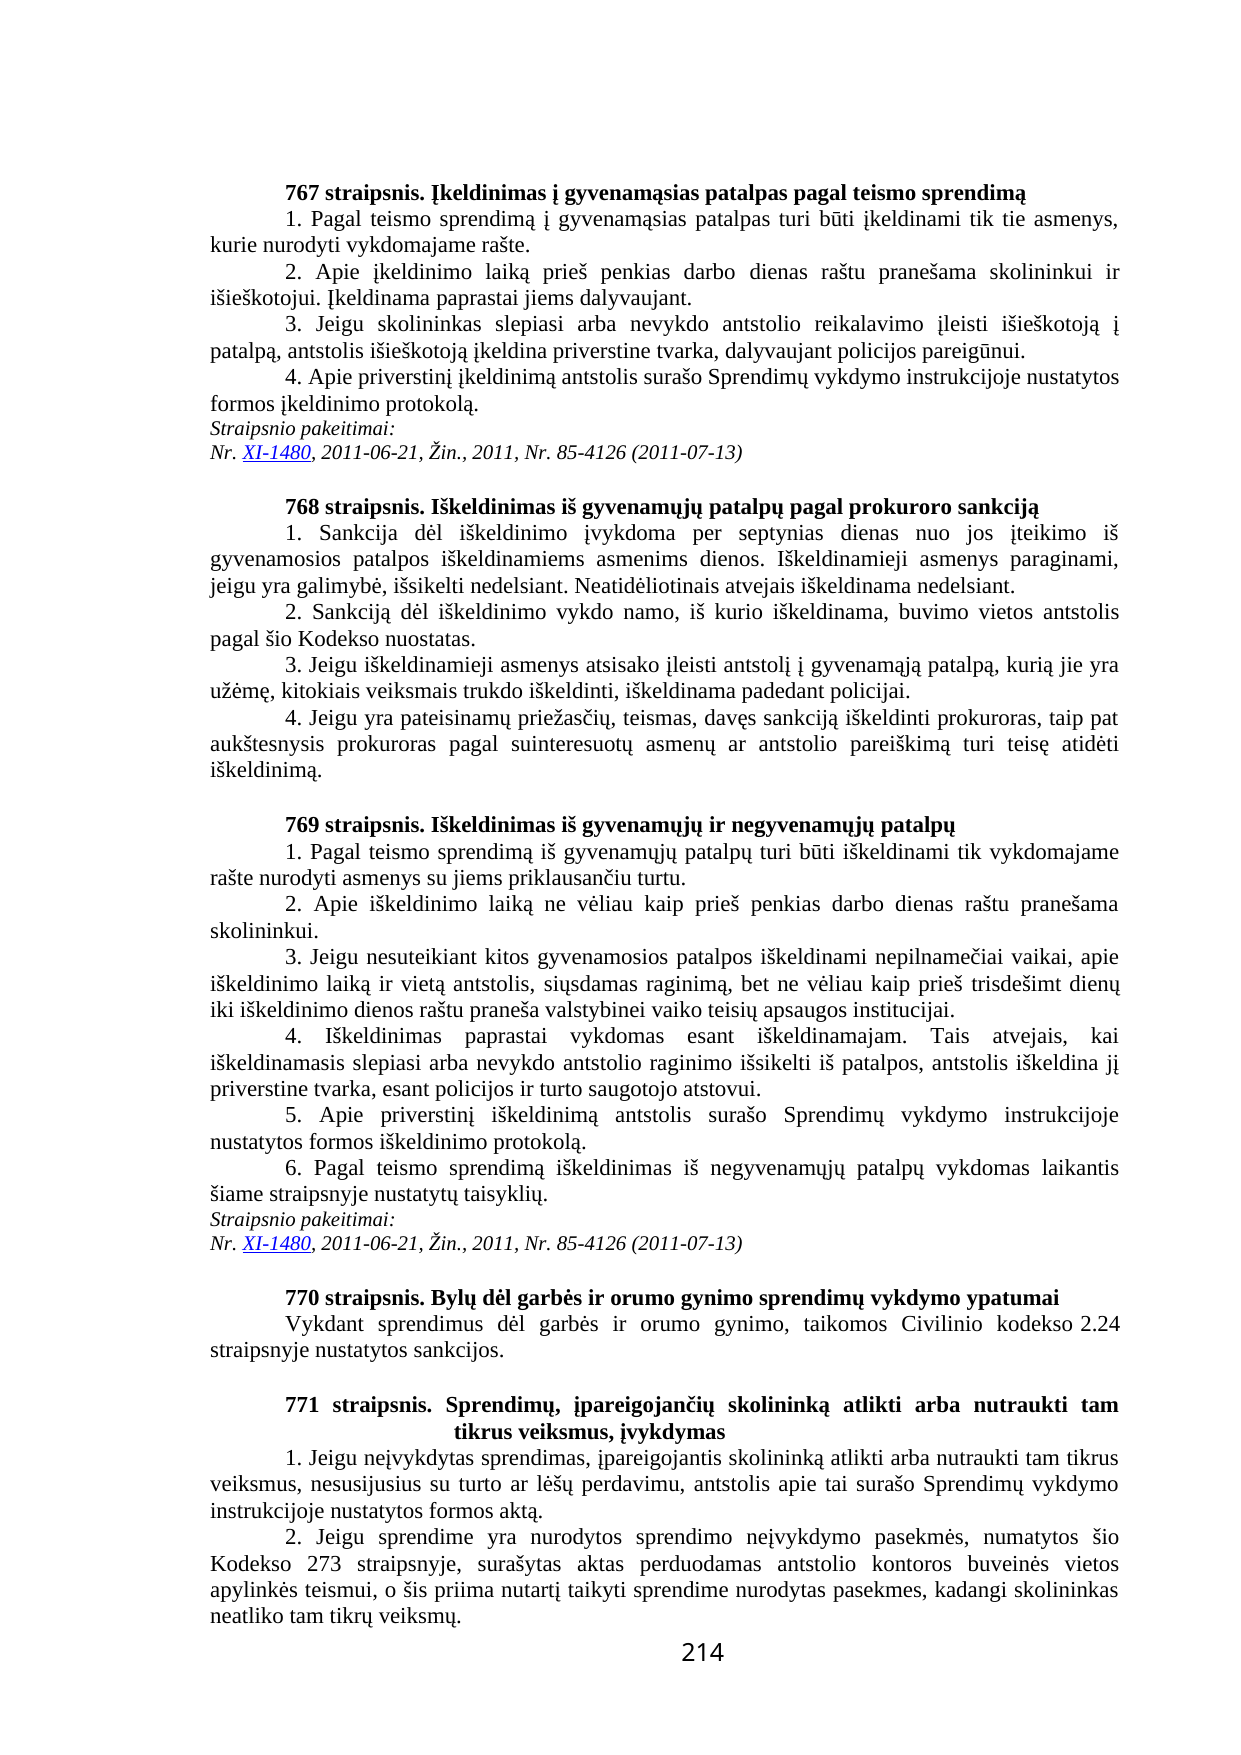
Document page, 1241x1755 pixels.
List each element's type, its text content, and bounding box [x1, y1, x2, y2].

text 1. Jeigu neįvykdytas sprendimas, įpareigojantis skolininką atlikti arba nutraukti tam tikrus veiksmus, nesusijusius su turto ar lėšų perdavimu, antstolis apie tai surašo Sprendimų vykdymo instrukcijoje nustatytos formos aktą. [210, 1444, 1120, 1523]
text 1. Pagal teismo sprendimą į gyvenamąsias patalpas turi būti įkeldinami tik tie asmenys, kurie nurodyti vykdomajame rašte. [210, 205, 1120, 258]
text 770 straipsnis. Bylų dėl garbės ir orumo gynimo sprendimų vykdymo ypatumai [285, 1284, 1120, 1310]
text 2. Sankciją dėl iškeldinimo vykdo namo, iš kurio iškeldinama, buvimo vietos antstolis pagal šio Kodekso nuostatas. [210, 598, 1120, 651]
text 6. Pagal teismo sprendimą iškeldinimas iš negyvenamųjų patalpų vykdomas laikantis šiame straipsnyje nustatytų taisyklių. [210, 1154, 1120, 1207]
text 2. Apie įkeldinimo laiką prieš penkias darbo dienas raštu pranešama skolininkui ir išieškotojui. Įkeldinama paprastai jiems dalyvaujant. [210, 258, 1120, 311]
text 2. Jeigu sprendime yra nurodytos sprendimo neįvykdymo pasekmės, numatytos šio Kodekso 273 straipsnyje, surašytas aktas perduodamas antstolio kontoros buveinės vietos apylinkės teismui, o šis priima nutartį taikyti sprendime nurodytas pasekmes, kadangi skolininkas neatliko tam tikrų veiksmų. [210, 1523, 1120, 1629]
text 768 straipsnis. Iškeldinimas iš gyvenamųjų patalpų pagal prokuroro sankciją [285, 493, 1120, 519]
text Vykdant sprendimus dėl garbės ir orumo gynimo, taikomos Civilinio kodekso 2.24 straipsnyje nustatytos sankcijos. [210, 1310, 1120, 1363]
text 5. Apie priverstinį iškeldinimą antstolis surašo Sprendimų vykdymo instrukcijoje nustatytos formos iškeldinimo protokolą. [210, 1101, 1120, 1154]
text Straipsnio pakeitimai: [210, 416, 1120, 440]
text 767 straipsnis. Įkeldinimas į gyvenamąsias patalpas pagal teismo sprendimą [285, 179, 1120, 205]
text 4. Jeigu yra pateisinamų priežasčių, teismas, davęs sankciją iškeldinti prokuroras, taip pat aukštesnysis prokuroras pagal suinteresuotų asmenų ar antstolio pareiškimą turi teisę atidėti iškeldinimą. [210, 704, 1120, 783]
text 2. Apie iškeldinimo laiką ne vėliau kaip prieš penkias darbo dienas raštu pranešama skolininkui. [210, 891, 1120, 943]
text 3. Jeigu skolininkas slepiasi arba nevykdo antstolio reikalavimo įleisti išieškotoją į patalpą, antstolis išieškotoją įkeldina priverstine tvarka, dalyvaujant policijos pareigūnui. [210, 311, 1120, 363]
text 769 straipsnis. Iškeldinimas iš gyvenamųjų ir negyvenamųjų patalpų [210, 811, 1120, 838]
text Nr. XI-1480, 2011-06-21, Žin., 2011, Nr. 85-4126 (2011-07-13) [210, 1231, 1120, 1255]
text 4. Iškeldinimas paprastai vykdomas esant iškeldinamajam. Tais atvejais, kai iškeldinamasis slepiasi arba nevykdo antstolio raginimo išsikelti iš patalpos, antstolis iškeldina jį priverstine tvarka, esant policijos ir turto saugotojo atstovui. [210, 1022, 1120, 1101]
text 4. Apie priverstinį įkeldinimą antstolis surašo Sprendimų vykdymo instrukcijoje nustatytos formos įkeldinimo protokolą. [210, 363, 1120, 416]
text Nr. XI-1480, 2011-06-21, Žin., 2011, Nr. 85-4126 (2011-07-13) [210, 440, 1120, 464]
text 1. Sankcija dėl iškeldinimo įvykdoma per septynias dienas nuo jos įteikimo iš gyvenamosios patalpos iškeldinamiems asmenims dienos. Iškeldinamieji asmenys paraginami, jeigu yra galimybė, išsikelti nedelsiant. Neatidėliotinais atvejais iškeldinama nedelsiant. [210, 519, 1120, 598]
text Straipsnio pakeitimai: [210, 1207, 1120, 1231]
text 1. Pagal teismo sprendimą iš gyvenamųjų patalpų turi būti iškeldinami tik vykdomajame rašte nurodyti asmenys su jiems priklausančiu turtu. [210, 838, 1120, 891]
text 3. Jeigu nesuteikiant kitos gyvenamosios patalpos iškeldinami nepilnamečiai vaikai, apie iškeldinimo laiką ir vietą antstolis, siųsdamas raginimą, bet ne vėliau kaip prieš trisdešimt dienų iki iškeldinimo dienos raštu praneša valstybinei vaiko teisių apsaugos institucijai. [210, 943, 1120, 1022]
text 771 straipsnis. Sprendimų, įpareigojančių skolininką atlikti arba nutraukti tam tikrus veiksmus, įvykdymas [285, 1391, 1120, 1444]
text 3. Jeigu iškeldinamieji asmenys atsisako įleisti antstolį į gyvenamąją patalpą, kurią jie yra užėmę, kitokiais veiksmais trukdo iškeldinti, iškeldinama padedant policijai. [210, 651, 1120, 704]
